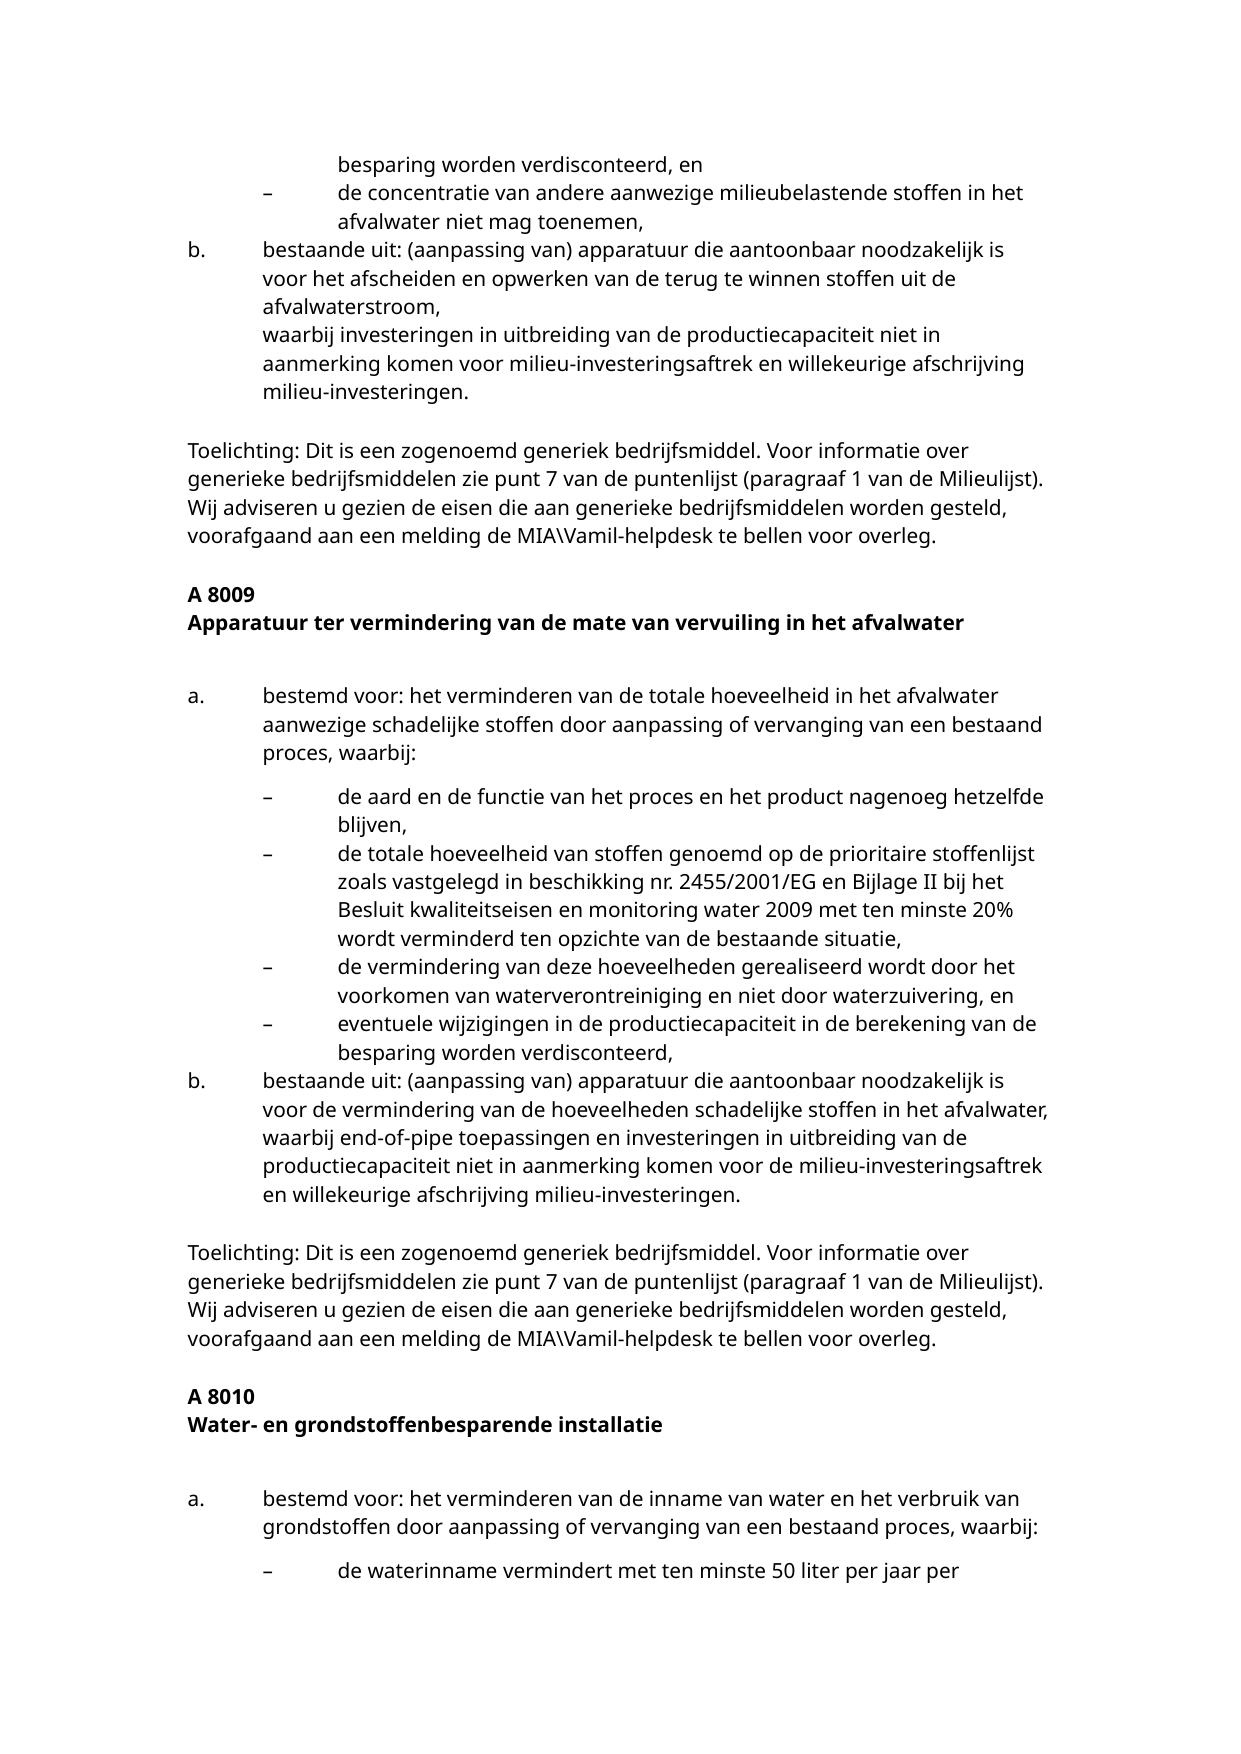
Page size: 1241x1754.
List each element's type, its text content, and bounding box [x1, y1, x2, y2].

text Toelichting: Dit is een zogenoemd generiek bedrijfsmiddel. Voor informatie over generieke bedrijfsmiddelen zie punt 7 van de puntenlijst (paragraaf 1 van de Milieulijst). Wij adviseren u gezien de eisen die aan generieke bedrijfsmiddelen worden gesteld, voorafgaand aan een melding de MIA\Vamil-helpdesk te bellen voor overleg. [187, 1238, 1053, 1352]
list besparing worden verdisconteerd, en [262, 150, 1053, 178]
text A 8010 [187, 1382, 1053, 1411]
list bestaande uit: (aanpassing van) apparatuur die aantoonbaar noodzakelijk is voor het afscheiden en opwerken van de terug te winnen stoffen uit de afvalwaterstroom, [187, 235, 1053, 321]
text Apparatuur ter vermindering van de mate van vervuiling in het afvalwater [187, 608, 1053, 637]
list de totale hoeveelheid van stoffen genoemd op de prioritaire stoffenlijst zoals vastgelegd in beschikking nr. 2455/2001/EG en Bijlage II bij het Besluit kwaliteitseisen en monitoring water 2009 met ten minste 20% wordt verminderd ten opzichte van de bestaande situatie, [262, 839, 1053, 952]
list waarbij investeringen in uitbreiding van de productiecapaciteit niet in aanmerking komen voor milieu-investeringsaftrek en willekeurige afschrijving milieu-investeringen. [187, 321, 1053, 406]
list bestemd voor: het verminderen van de totale hoeveelheid in het afvalwater aanwezige schadelijke stoffen door aanpassing of vervanging van een bestaand proces, waarbij: [187, 682, 1053, 767]
list bestemd voor: het verminderen van de inname van water en het verbruik van grondstoffen door aanpassing of vervanging van een bestaand proces, waarbij: [187, 1484, 1053, 1541]
text Toelichting: Dit is een zogenoemd generiek bedrijfsmiddel. Voor informatie over generieke bedrijfsmiddelen zie punt 7 van de puntenlijst (paragraaf 1 van de Milieulijst). Wij adviseren u gezien de eisen die aan generieke bedrijfsmiddelen worden gesteld, voorafgaand aan een melding de MIA\Vamil-helpdesk te bellen voor overleg. [187, 436, 1053, 550]
list de waterinname vermindert met ten minste 50 liter per jaar per [262, 1556, 1053, 1584]
list de aard en de functie van het proces en het product nagenoeg hetzelfde blijven, [262, 782, 1053, 839]
list eventuele wijzigingen in de productiecapaciteit in de berekening van de besparing worden verdisconteerd, [262, 1009, 1053, 1066]
list bestaande uit: (aanpassing van) apparatuur die aantoonbaar noodzakelijk is voor de vermindering van de hoeveelheden schadelijke stoffen in het afvalwater, waarbij end-of-pipe toepassingen en investeringen in uitbreiding van de productiecapaciteit niet in aanmerking komen voor de milieu-investeringsaftrek en willekeurige afschrijving milieu-investeringen. [187, 1066, 1053, 1208]
text Water- en grondstoffenbesparende installatie [187, 1411, 1053, 1439]
list de vermindering van deze hoeveelheden gerealiseerd wordt door het voorkomen van waterverontreiniging en niet door waterzuivering, en [262, 952, 1053, 1009]
list de concentratie van andere aanwezige milieubelastende stoffen in het afvalwater niet mag toenemen, [262, 178, 1053, 235]
text A 8009 [187, 580, 1053, 608]
